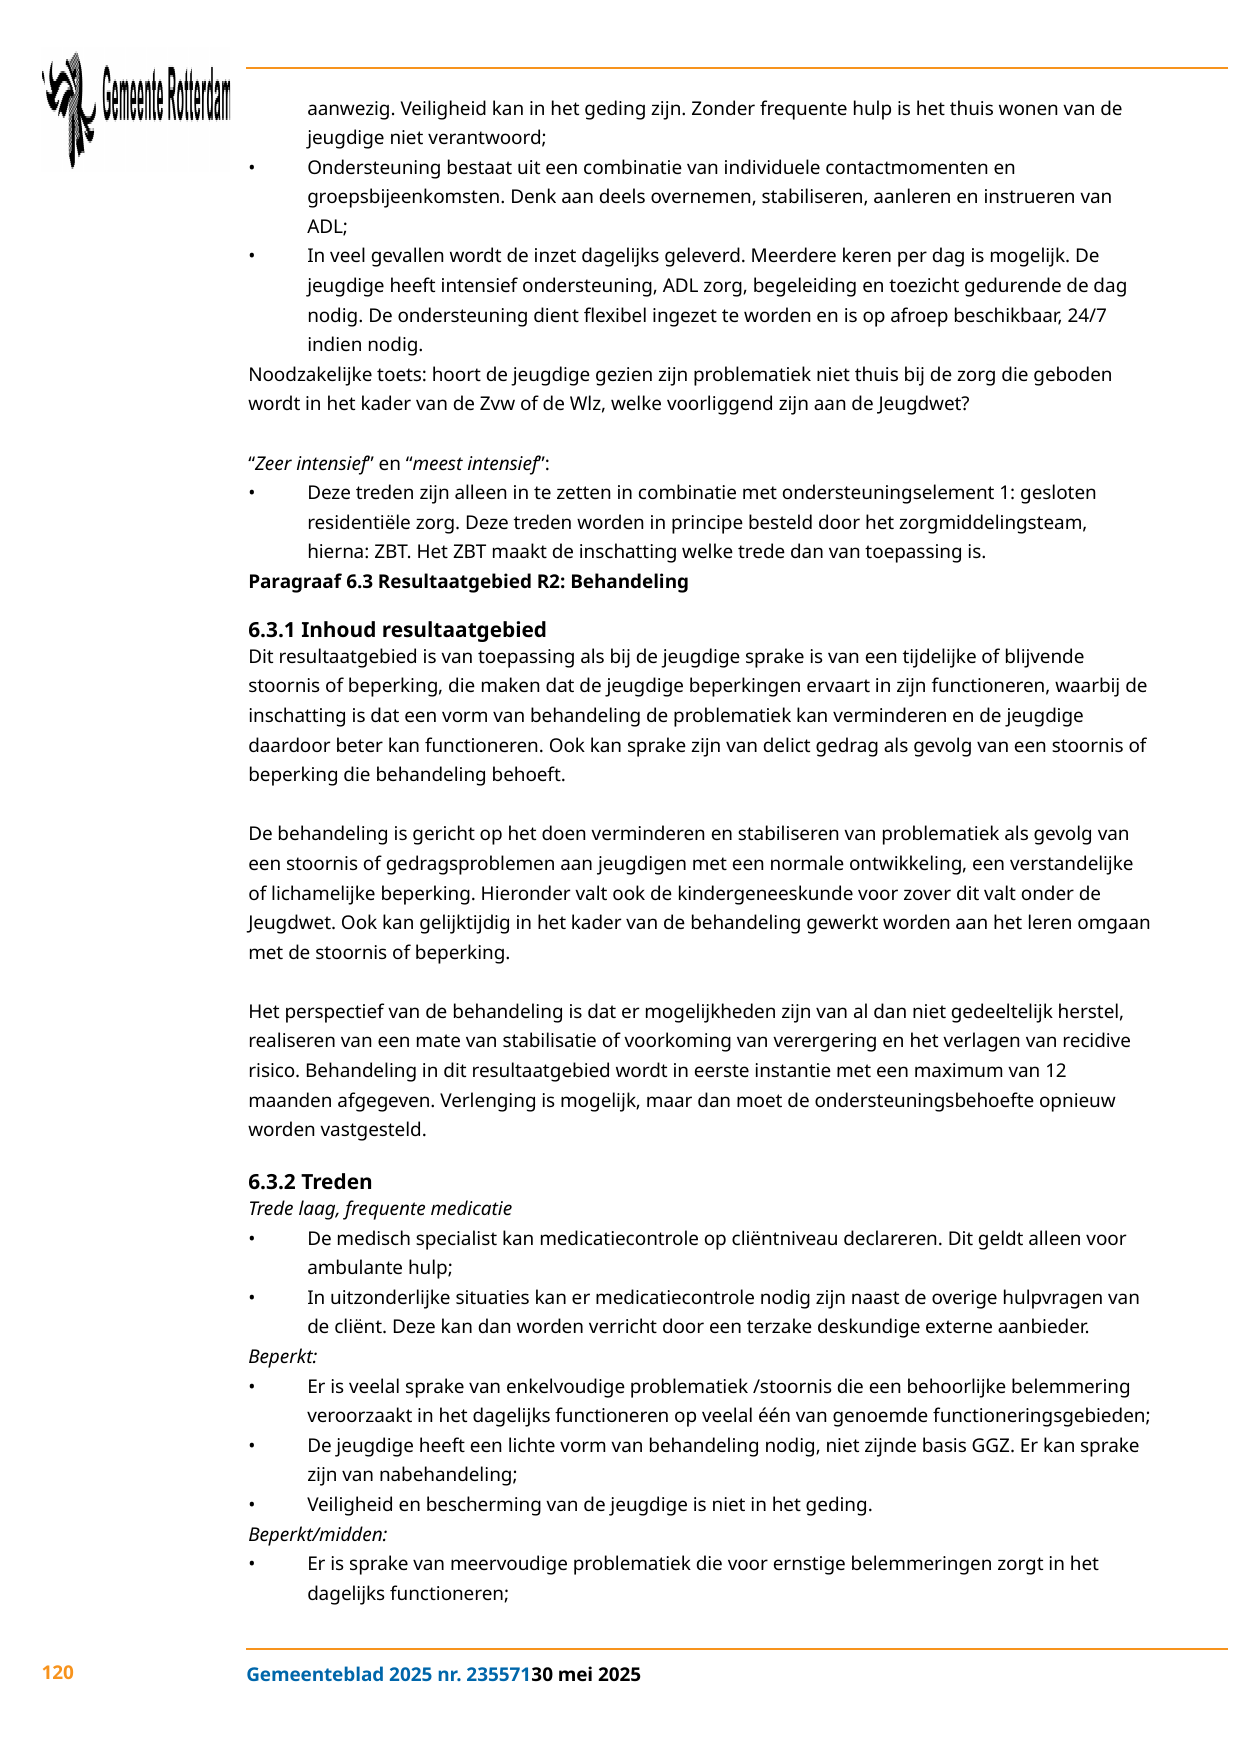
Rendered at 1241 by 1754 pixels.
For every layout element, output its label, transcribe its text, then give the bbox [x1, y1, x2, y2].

list Deze treden zijn alleen in te zetten in combinatie met ondersteuningselement 1: gesloten residentiële zorg. Deze treden worden in principe besteld door het zorgmiddelingsteam, hierna: ZBT. Het ZBT maakt de inschatting welke trede dan van toepassing is. [248, 479, 1152, 564]
text Noodzakelijke toets: hoort de jeugdige gezien zijn problematiek niet thuis bij de zorg die geboden wordt in het kader van de Zvw of de Wlz, welke voorliggend zijn aan de Jeugdwet? [248, 361, 1152, 416]
list Er is sprake van meervoudige problematiek die voor ernstige belemmeringen zorgt in het dagelijks functioneren; [248, 1550, 1152, 1606]
list De jeugdige heeft een lichte vorm van behandeling nodig, niet zijnde basis GGZ. Er kan sprake zijn van nabehandeling; [248, 1432, 1152, 1487]
text Trede laag, frequente medicatie [248, 1195, 1152, 1221]
text Het perspectief van de behandeling is dat er mogelijkheden zijn van al dan niet gedeeltelijk herstel, realiseren van een mate van stabilisatie of voorkoming van verergering en het verlagen van recidive risico. Behandeling in dit resultaatgebied wordt in eerste instantie met een maximum van 12 maanden afgegeven. Verlenging is mogelijk, maar dan moet de ondersteuningsbehoefte opnieuw worden vastgesteld. [248, 998, 1152, 1142]
list In veel gevallen wordt de inzet dagelijks geleverd. Meerdere keren per dag is mogelijk. De jeugdige heeft intensief ondersteuning, ADL zorg, begeleiding en toezicht gedurende de dag nodig. De ondersteuning dient flexibel ingezet te worden en is op afroep beschikbaar, 24/7 indien nodig. [248, 243, 1152, 357]
text Beperkt/midden: [248, 1521, 1152, 1546]
text 6.3.2 Treden [248, 1167, 1152, 1195]
list In uitzonderlijke situaties kan er medicatiecontrole nodig zijn naast de overige hulpvragen van de cliënt. Deze kan dan worden verricht door een terzake deskundige externe aanbieder. [248, 1284, 1152, 1339]
list Er is veelal sprake van enkelvoudige problematiek /stoornis die een behoorlijke belemmering veroorzaakt in het dagelijks functioneren op veelal één van genoemde functioneringsgebieden; [248, 1373, 1152, 1428]
picture [41, 47, 231, 172]
list Veiligheid en bescherming van de jeugdige is niet in het geding. [248, 1491, 1152, 1517]
text “Zeer intensief” en “meest intensief”: [248, 450, 1152, 476]
list aanwezig. Veiligheid kan in het geding zijn. Zonder frequente hulp is het thuis wonen van de jeugdige niet verantwoord; [248, 95, 1152, 150]
list De medisch specialist kan medicatiecontrole op cliëntniveau declareren. Dit geldt alleen voor ambulante hulp; [248, 1225, 1152, 1280]
list Ondersteuning bestaat uit een combinatie van individuele contactmomenten en groepsbijeenkomsten. Denk aan deels overnemen, stabiliseren, aanleren en instrueren van ADL; [248, 154, 1152, 239]
text De behandeling is gericht op het doen verminderen en stabiliseren van problematiek als gevolg van een stoornis of gedragsproblemen aan jeugdigen met een normale ontwikkeling, een verstandelijke of lichamelijke beperking. Hieronder valt ook de kindergeneeskunde voor zover dit valt onder de Jeugdwet. Ook kan gelijktijdig in het kader van de behandeling gewerkt worden aan het leren omgaan met de stoornis of beperking. [248, 821, 1152, 965]
text 6.3.1 Inhoud resultaatgebied [248, 615, 1152, 643]
text Dit resultaatgebied is van toepassing als bij de jeugdige sprake is van een tijdelijke of blijvende stoornis of beperking, die maken dat de jeugdige beperkingen ervaart in zijn functioneren, waarbij de inschatting is dat een vorm van behandeling de problematiek kan verminderen en de jeugdige daardoor beter kan functioneren. Ook kan sprake zijn van delict gedrag als gevolg van een stoornis of beperking die behandeling behoeft. [248, 643, 1152, 787]
text Paragraaf 6.3 Resultaatgebied R2: Behandeling [248, 568, 1152, 594]
text Beperkt: [248, 1343, 1152, 1369]
